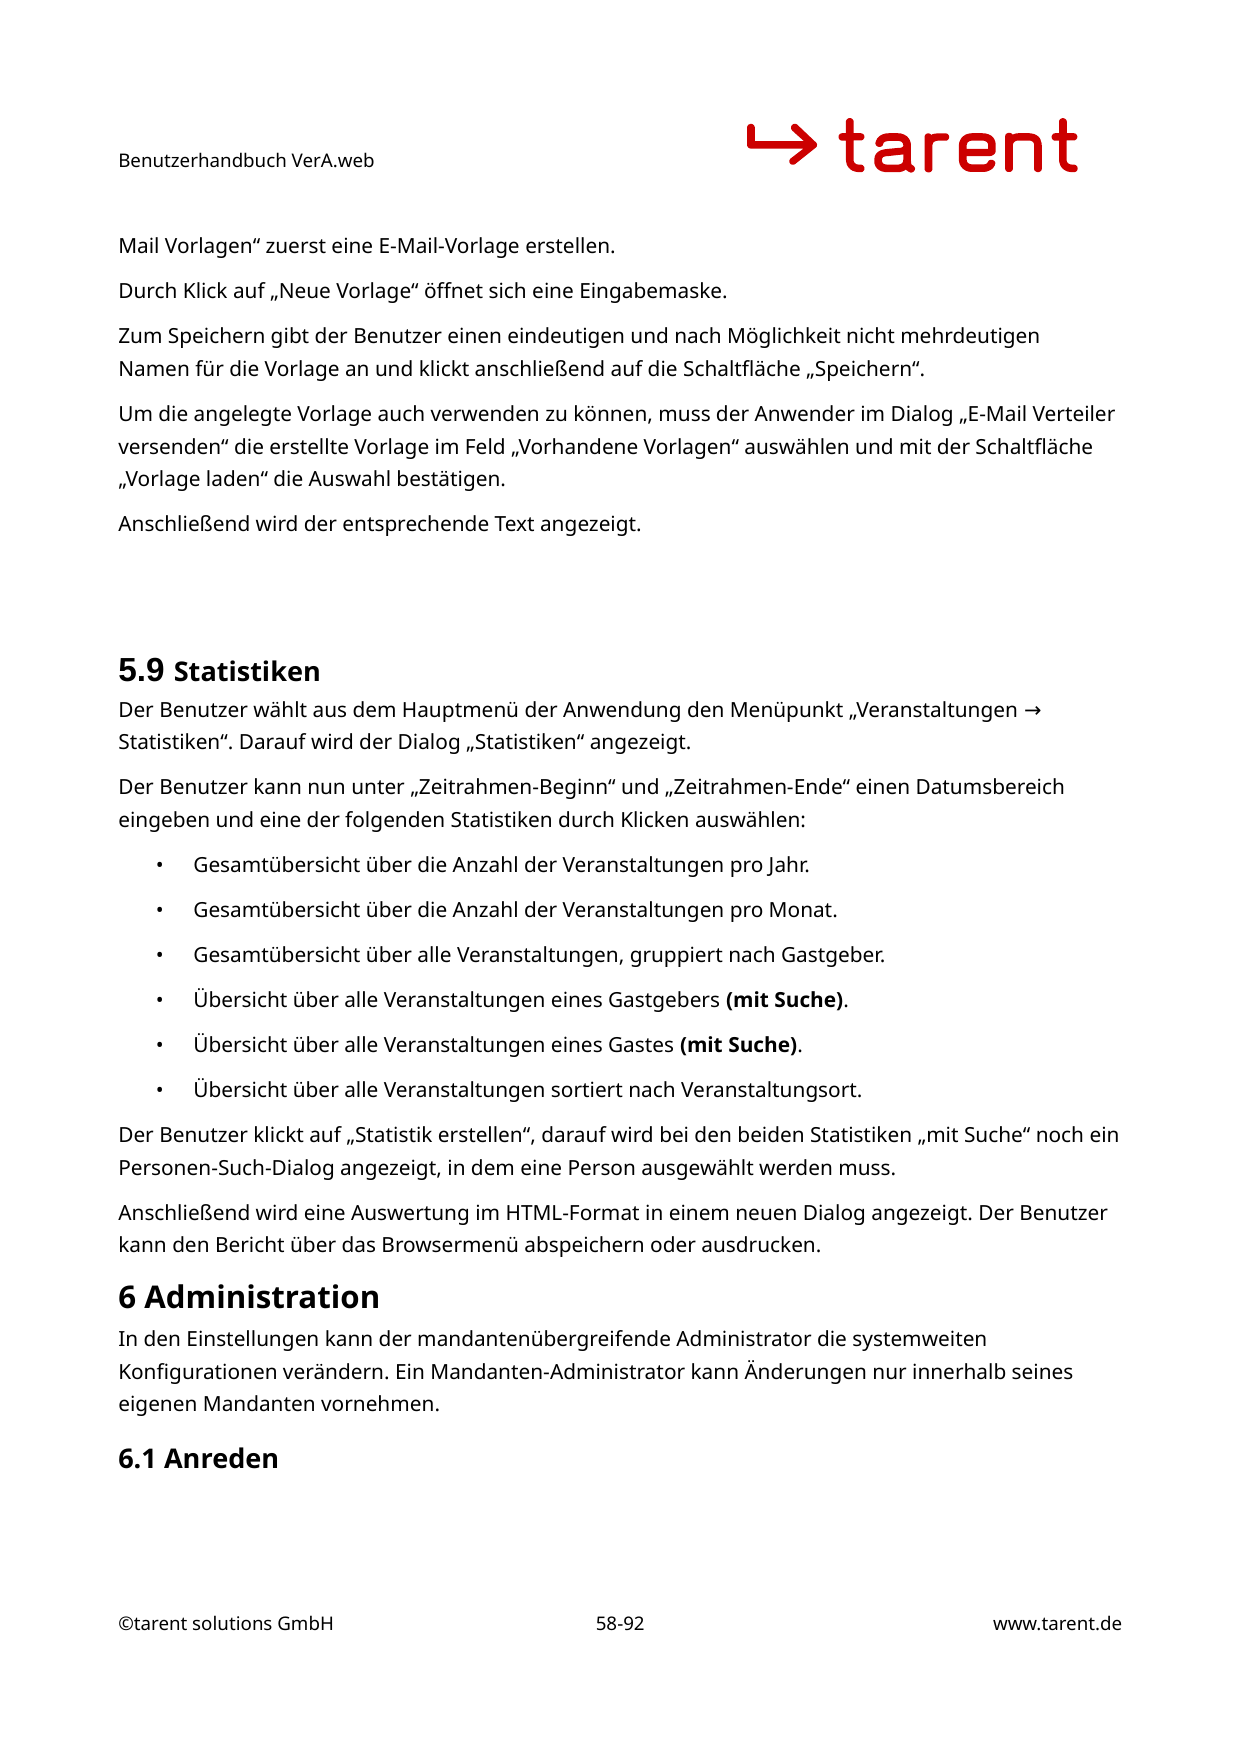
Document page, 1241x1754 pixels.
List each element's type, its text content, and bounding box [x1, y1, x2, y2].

text Der Benutzer klickt auf „Statistik erstellen“, darauf wird bei den beiden Statistiken „mit Suche“ noch ein Personen-Such-Dialog angezeigt, in dem eine Person ausgewählt werden muss. [118, 1120, 1122, 1181]
list Gesamtübersicht über die Anzahl der Veranstaltungen pro Monat. [156, 895, 1122, 923]
text Anschließend wird eine Auswertung im HTML-Format in einem neuen Dialog angezeigt. Der Benutzer kann den Bericht über das Browsermenü abspeichern oder ausdrucken. [118, 1198, 1122, 1259]
list Gesamtübersicht über die Anzahl der Veranstaltungen pro Jahr. [156, 850, 1122, 878]
text Um die angelegte Vorlage auch verwenden zu können, muss der Anwender im Dialog „E-Mail Verteiler versenden“ die erstellte Vorlage im Feld „Vorhandene Vorlagen“ auswählen und mit der Schaltfläche „Vorlage laden“ die Auswahl bestätigen. [118, 399, 1122, 493]
text Anschließend wird der entsprechende Text angezeigt. [118, 509, 1122, 538]
text In den Einstellungen kann der mandantenübergreifende Administrator die systemweiten Konfigurationen verändern. Ein Mandanten-Administrator kann Änderungen nur innerhalb seines eigenen Mandanten vornehmen. [118, 1324, 1122, 1418]
text Mail Vorlagen“ zuerst eine E-Mail-Vorlage erstellen. [118, 232, 1122, 260]
text Der Benutzer kann nun unter „Zeitrahmen-Beginn“ und „Zeitrahmen-Ende“ einen Datumsbereich eingeben und eine der folgenden Statistiken durch Klicken auswählen: [118, 772, 1122, 833]
subtitle Administration [118, 1275, 1122, 1318]
text Zum Speichern gibt der Benutzer einen eindeutigen und nach Möglichkeit nicht mehrdeutigen Namen für die Vorlage an und klickt anschließend auf die Schaltfläche „Speichern“. [118, 322, 1122, 383]
subtitle Statistiken [118, 650, 1122, 689]
list Übersicht über alle Veranstaltungen eines Gastes (mit Suche). [156, 1030, 1122, 1058]
text Durch Klick auf „Neue Vorlage“ öffnet sich eine Eingabemaske. [118, 277, 1122, 305]
list Übersicht über alle Veranstaltungen sortiert nach Veranstaltungsort. [156, 1075, 1122, 1103]
list Gesamtübersicht über alle Veranstaltungen, gruppiert nach Gastgeber. [156, 940, 1122, 968]
subtitle Anreden [118, 1440, 1122, 1477]
text Der Benutzer wählt aus dem Hauptmenü der Anwendung den Menüpunkt „Veranstaltungen → Statistiken“. Darauf wird der Dialog „Statistiken“ angezeigt. [118, 695, 1122, 756]
list Übersicht über alle Veranstaltungen eines Gastgebers (mit Suche). [156, 985, 1122, 1013]
